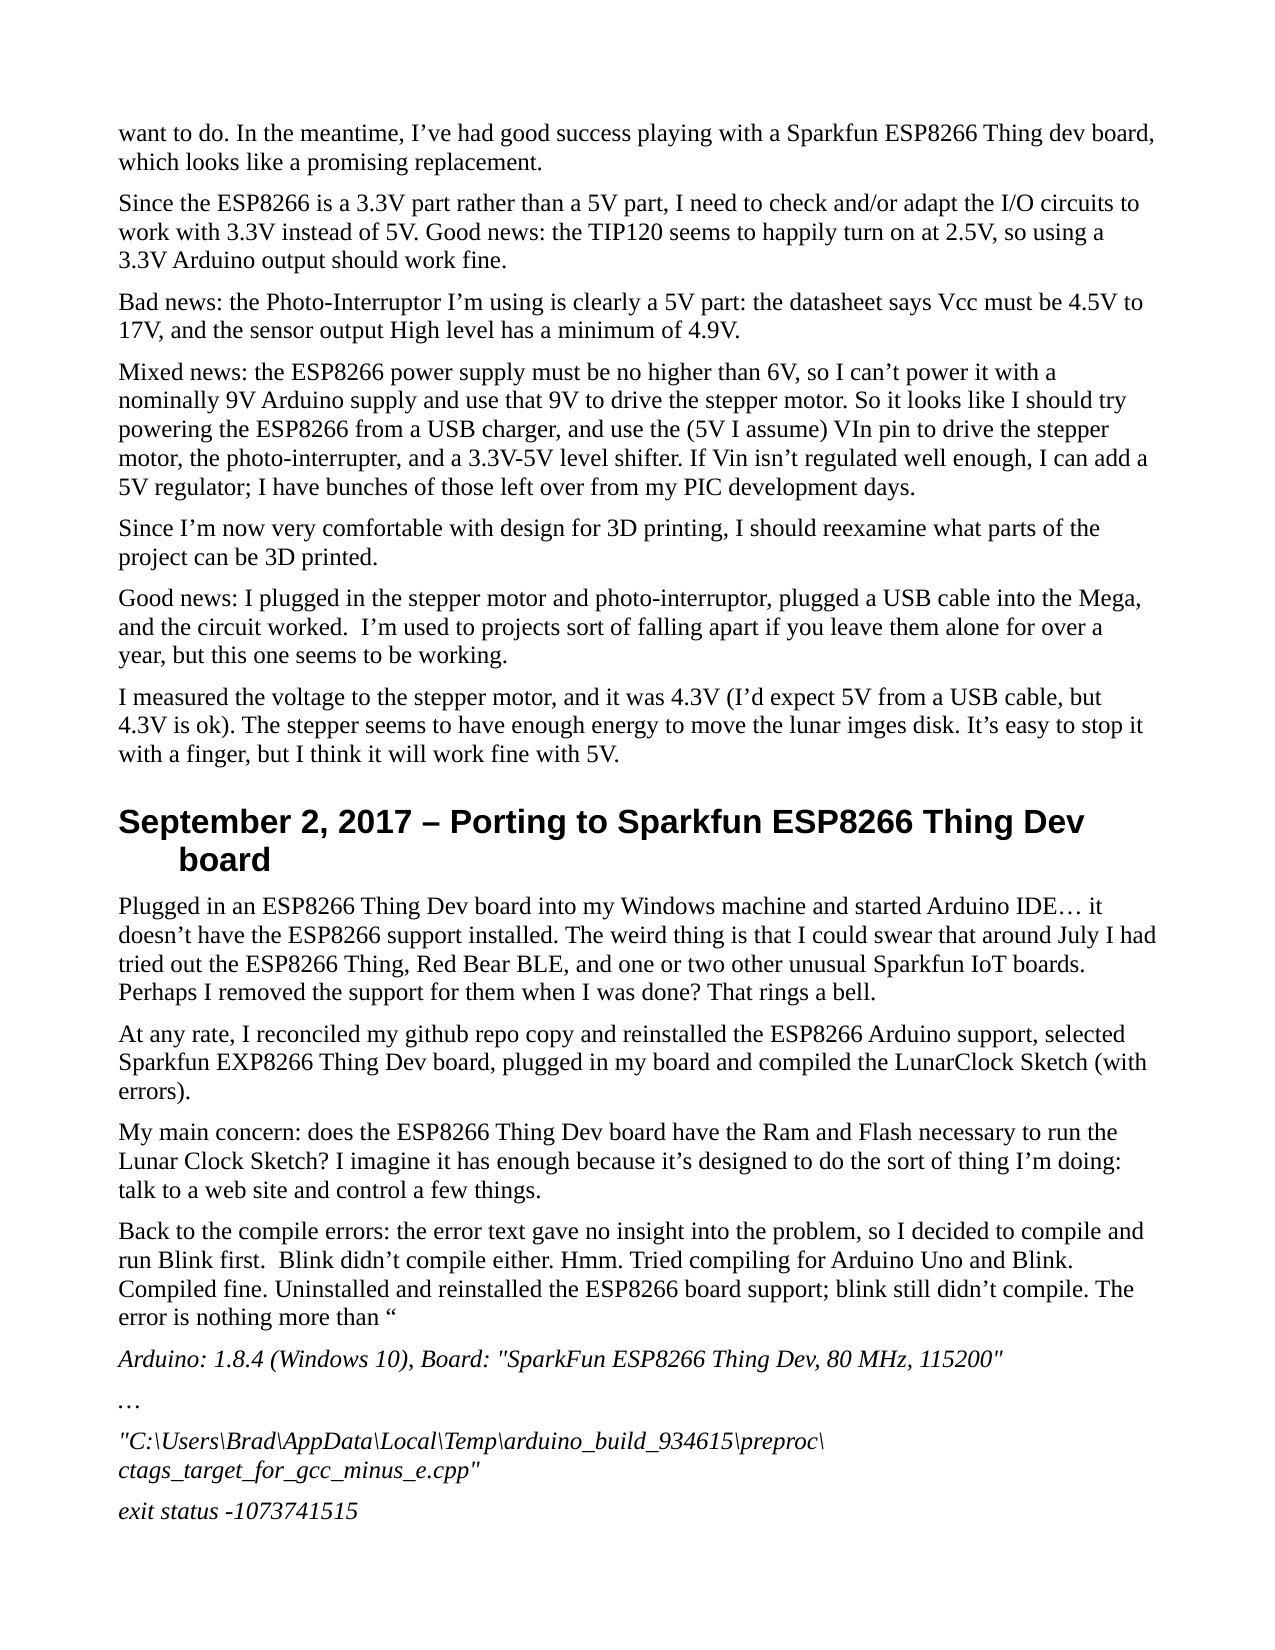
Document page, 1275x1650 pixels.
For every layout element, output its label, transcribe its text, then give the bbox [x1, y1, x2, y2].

text exit status -1073741515 [118, 1496, 1157, 1525]
text Arduino: 1.8.4 (Windows 10), Board: "SparkFun ESP8266 Thing Dev, 80 MHz, 115200" [118, 1344, 1157, 1372]
text … [118, 1385, 1157, 1414]
text I measured the voltage to the stepper motor, and it was 4.3V (I’d expect 5V from a USB cable, but 4.3V is ok). The stepper seems to have enough energy to move the lunar imges disk. It’s easy to stop it with a finger, but I think it will work fine with 5V. [118, 682, 1157, 768]
text Bad news: the Photo-Interruptor I’m using is clearly a 5V part: the datasheet says Vcc must be 4.5V to 17V, and the sensor output High level has a minimum of 4.9V. [118, 287, 1157, 344]
subtitle September 2, 2017 – Porting to Sparkfun ESP8266 Thing Dev board [118, 801, 1157, 879]
text My main concern: does the ESP8266 Thing Dev board have the Ram and Flash necessary to run the Lunar Clock Sketch? I imagine it has enough because it’s designed to do the sort of thing I’m doing: talk to a web site and control a few things. [118, 1117, 1157, 1204]
text "C:\Users\Brad\AppData\Local\Temp\arduino_build_934615\preproc\ctags_target_for_gcc_minus_e.cpp" [118, 1426, 1157, 1484]
text Plugged in an ESP8266 Thing Dev board into my Windows machine and started Arduino IDE… it doesn’t have the ESP8266 support installed. The weird thing is that I could swear that around July I had tried out the ESP8266 Thing, Red Bear BLE, and one or two other unusual Sparkfun IoT boards. Perhaps I removed the support for them when I was done? That rings a bell. [118, 891, 1157, 1006]
text Since the ESP8266 is a 3.3V part rather than a 5V part, I need to check and/or adapt the I/O circuits to work with 3.3V instead of 5V. Good news: the TIP120 seems to happily turn on at 2.5V, so using a 3.3V Arduino output should work fine. [118, 188, 1157, 274]
text Back to the compile errors: the error text gave no insight into the problem, so I decided to compile and run Blink first. Blink didn’t compile either. Hmm. Tried compiling for Arduino Uno and Blink. Compiled fine. Uninstalled and reinstalled the ESP8266 board support; blink still didn’t compile. The error is nothing more than “ [118, 1216, 1157, 1331]
text want to do. In the meantime, I’ve had good success playing with a Sparkfun ESP8266 Thing dev board, which looks like a promising replacement. [118, 118, 1157, 176]
text Since I’m now very comfortable with design for 3D printing, I should reexamine what parts of the project can be 3D printed. [118, 513, 1157, 571]
text At any rate, I reconciled my github repo copy and reinstalled the ESP8266 Arduino support, selected Sparkfun EXP8266 Thing Dev board, plugged in my board and compiled the LunarClock Sketch (with errors). [118, 1019, 1157, 1105]
text Mixed news: the ESP8266 power supply must be no higher than 6V, so I can’t power it with a nominally 9V Arduino supply and use that 9V to drive the stepper motor. So it looks like I should try powering the ESP8266 from a USB charger, and use the (5V I assume) VIn pin to drive the stepper motor, the photo-interrupter, and a 3.3V-5V level shifter. If Vin isn’t regulated well enough, I can add a 5V regulator; I have bunches of those left over from my PIC development days. [118, 357, 1157, 501]
text Good news: I plugged in the stepper motor and photo-interruptor, plugged a USB cable into the Mega, and the circuit worked. I’m used to projects sort of falling apart if you leave them alone for over a year, but this one seems to be working. [118, 583, 1157, 669]
